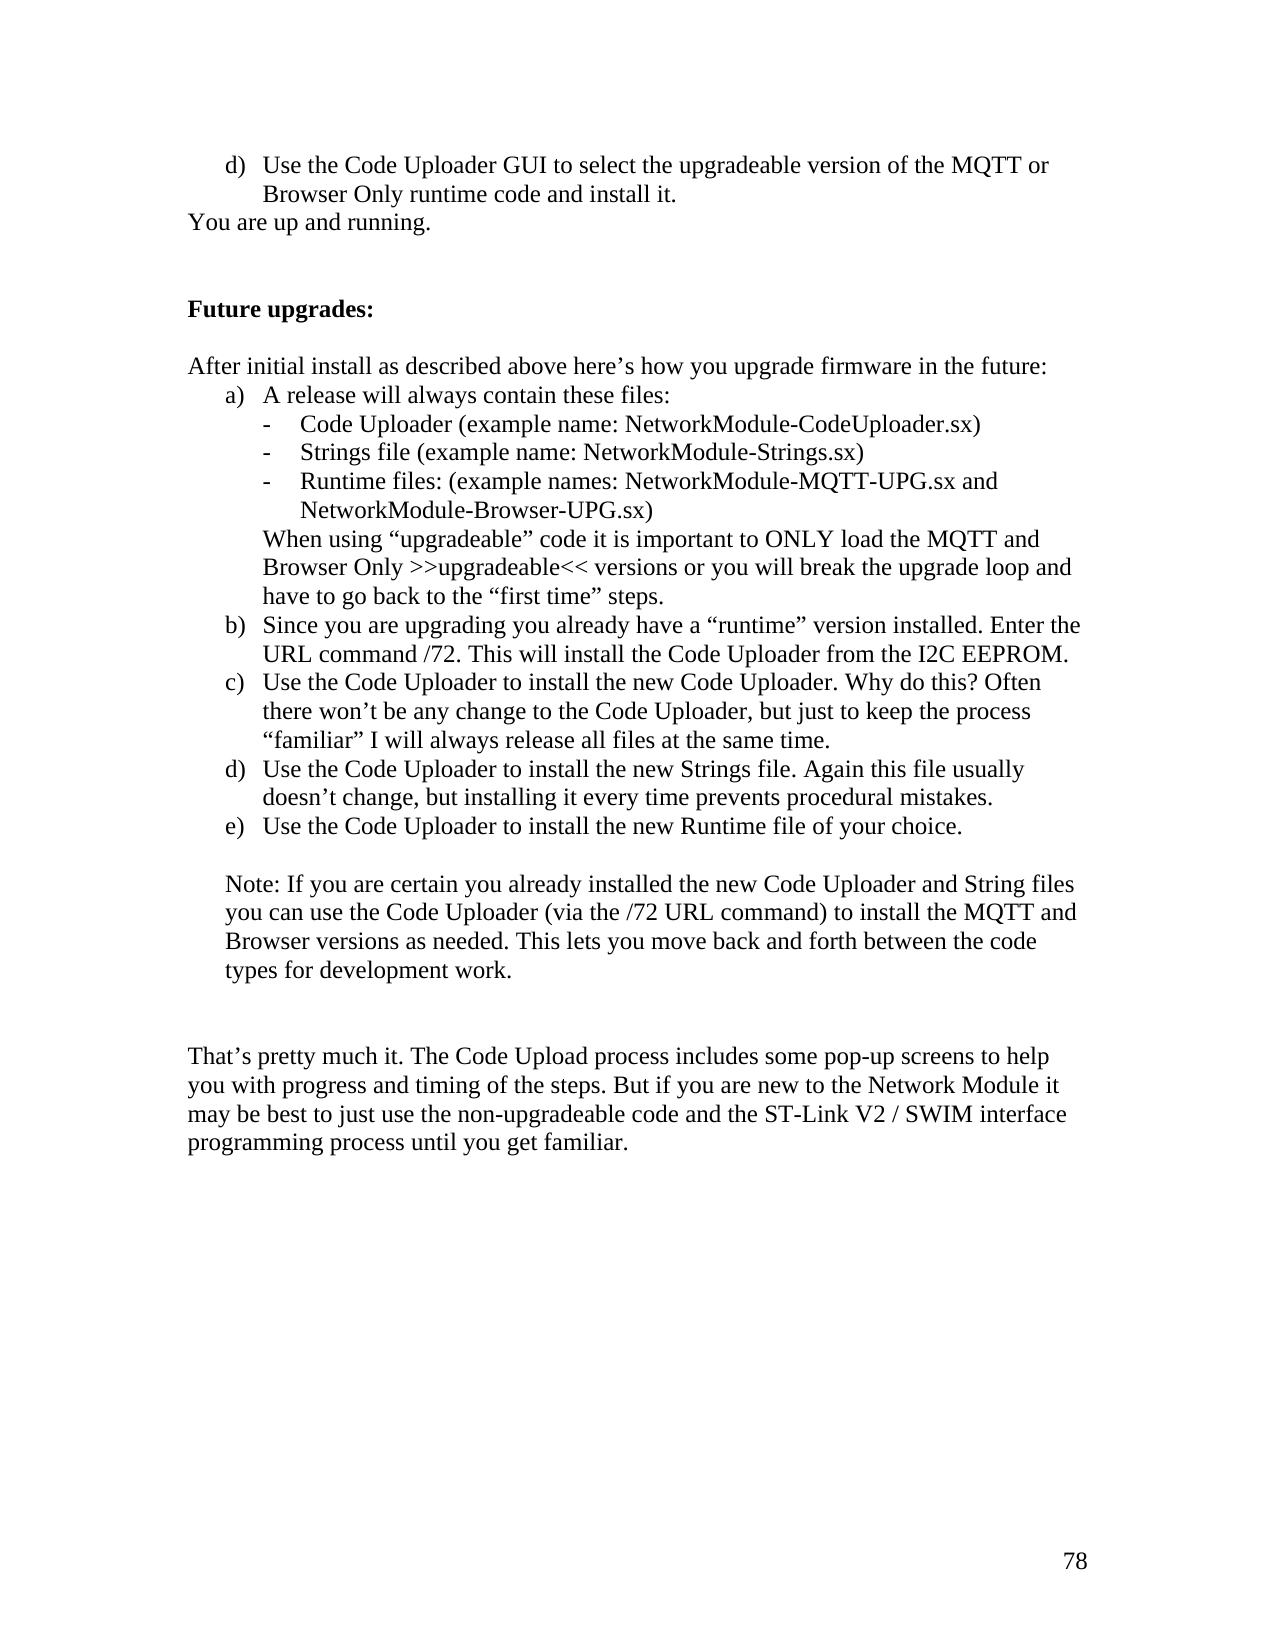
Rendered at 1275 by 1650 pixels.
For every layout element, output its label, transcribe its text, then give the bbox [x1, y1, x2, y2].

list A release will always contain these files: [225, 380, 1087, 409]
list Use the Code Uploader to install the new Runtime file of your choice. [225, 811, 1087, 840]
text You are up and running. [187, 207, 1087, 236]
text Note: If you are certain you already installed the new Code Uploader and String files you can use the Code Uploader (via the /72 URL command) to install the MQTT and Browser versions as needed. This lets you move back and forth between the code types for development work. [225, 869, 1087, 984]
text After initial install as described above here’s how you upgrade firmware in the future: [187, 351, 1087, 380]
text That’s pretty much it. The Code Upload process includes some pop-up screens to help you with progress and timing of the steps. But if you are new to the Network Module it may be best to just use the non-upgradeable code and the ST-Link V2 / SWIM interface programming process until you get familiar. [187, 1041, 1087, 1156]
list Runtime files: (example names: NetworkModule-MQTT-UPG.sx and NetworkModule-Browser-UPG.sx) [262, 466, 1087, 524]
list Since you are upgrading you already have a “runtime” version installed. Enter the URL command /72. This will install the Code Uploader from the I2C EEPROM. [225, 610, 1087, 667]
list Use the Code Uploader to install the new Code Uploader. Why do this? Often there won’t be any change to the Code Uploader, but just to keep the process “familiar” I will always release all files at the same time. [225, 667, 1087, 754]
list Strings file (example name: NetworkModule-Strings.sx) [262, 437, 1087, 466]
text When using “upgradeable” code it is important to ONLY load the MQTT and Browser Only >>upgradeable<< versions or you will break the upgrade loop and have to go back to the “first time” steps. [262, 524, 1087, 610]
text Future upgrades: [187, 294, 1087, 322]
list Use the Code Uploader to install the new Strings file. Again this file usually doesn’t change, but installing it every time prevents procedural mistakes. [225, 754, 1087, 811]
list Code Uploader (example name: NetworkModule-CodeUploader.sx) [262, 409, 1087, 437]
list Use the Code Uploader GUI to select the upgradeable version of the MQTT or Browser Only runtime code and install it. [225, 150, 1087, 207]
